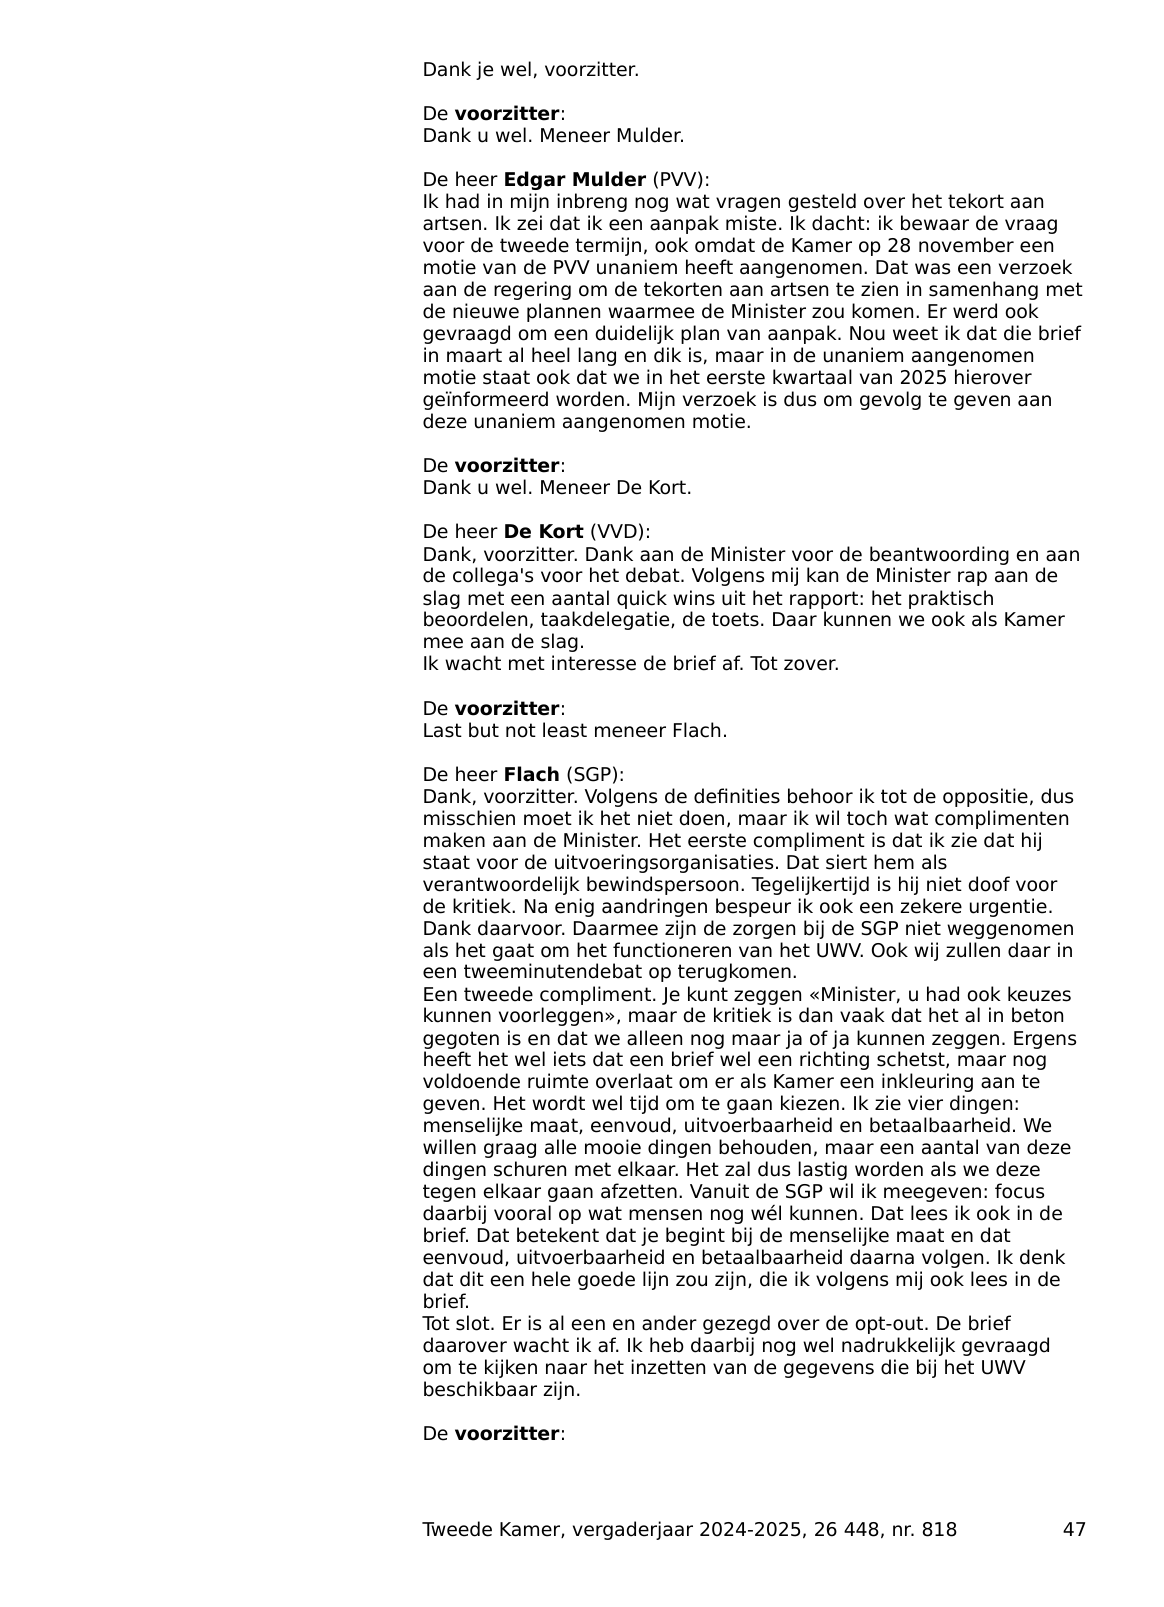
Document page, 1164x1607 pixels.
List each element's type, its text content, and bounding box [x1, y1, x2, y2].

text Ik wacht met interesse de brief af. Tot zover. [422, 653, 1087, 675]
text Dank, voorzitter. Dank aan de Minister voor de beantwoording en aan de collega's voor het debat. Volgens mij kan de Minister rap aan de slag met een aantal quick wins uit het rapport: het praktisch beoordelen, taakdelegatie, de toets. Daar kunnen we ook als Kamer mee aan de slag. [422, 543, 1087, 653]
text Ik had in mijn inbreng nog wat vragen gesteld over het tekort aan artsen. Ik zei dat ik een aanpak miste. Ik dacht: ik bewaar de vraag voor de tweede termijn, ook omdat de Kamer op 28 november een motie van de PVV unaniem heeft aangenomen. Dat was een verzoek aan de regering om de tekorten aan artsen te zien in samenhang met de nieuwe plannen waarmee de Minister zou komen. Er werd ook gevraagd om een duidelijk plan van aanpak. Nou weet ik dat die brief in maart al heel lang en dik is, maar in de unaniem aangenomen motie staat ook dat we in het eerste kwartaal van 2025 hierover geïnformeerd worden. Mijn verzoek is dus om gevolg te geven aan deze unaniem aangenomen motie. [422, 191, 1087, 433]
text Dank je wel, voorzitter. [422, 59, 1087, 81]
text Een tweede compliment. Je kunt zeggen «Minister, u had ook keuzes kunnen voorleggen», maar de kritiek is dan vaak dat het al in beton gegoten is en dat we alleen nog maar ja of ja kunnen zeggen. Ergens heeft het wel iets dat een brief wel een richting schetst, maar nog voldoende ruimte overlaat om er als Kamer een inkleuring aan te geven. Het wordt wel tijd om te gaan kiezen. Ik zie vier dingen: menselijke maat, eenvoud, uitvoerbaarheid en betaalbaarheid. We willen graag alle mooie dingen behouden, maar een aantal van deze dingen schuren met elkaar. Het zal dus lastig worden als we deze tegen elkaar gaan afzetten. Vanuit de SGP wil ik meegeven: focus daarbij vooral op wat mensen nog wél kunnen. Dat lees ik ook in de brief. Dat betekent dat je begint bij de menselijke maat en dat eenvoud, uitvoerbaarheid en betaalbaarheid daarna volgen. Ik denk dat dit een hele goede lijn zou zijn, die ik volgens mij ook lees in de brief. [422, 983, 1087, 1313]
text Tot slot. Er is al een en ander gezegd over de opt-out. De brief daarover wacht ik af. Ik heb daarbij nog wel nadrukkelijk gevraagd om te kijken naar het inzetten van de gegevens die bij het UWV beschikbaar zijn. [422, 1313, 1087, 1401]
text De voorzitter: [422, 103, 1087, 125]
text De voorzitter: [422, 697, 1087, 719]
text De heer Flach (SGP): [422, 764, 1087, 786]
text Dank, voorzitter. Volgens de definities behoor ik tot de oppositie, dus misschien moet ik het niet doen, maar ik wil toch wat complimenten maken aan de Minister. Het eerste compliment is dat ik zie dat hij staat voor de uitvoeringsorganisaties. Dat siert hem als verantwoordelijk bewindspersoon. Tegelijkertijd is hij niet doof voor de kritiek. Na enig aandringen bespeur ik ook een zekere urgentie. Dank daarvoor. Daarmee zijn de zorgen bij de SGP niet weggenomen als het gaat om het functioneren van het UWV. Ook wij zullen daar in een tweeminutendebat op terugkomen. [422, 786, 1087, 983]
text Dank u wel. Meneer De Kort. [422, 477, 1087, 499]
text De heer De Kort (VVD): [422, 521, 1087, 543]
text De heer Edgar Mulder (PVV): [422, 169, 1087, 191]
text De voorzitter: [422, 455, 1087, 477]
text De voorzitter: [422, 1423, 1087, 1445]
text Dank u wel. Meneer Mulder. [422, 125, 1087, 147]
text Last but not least meneer Flach. [422, 719, 1087, 741]
